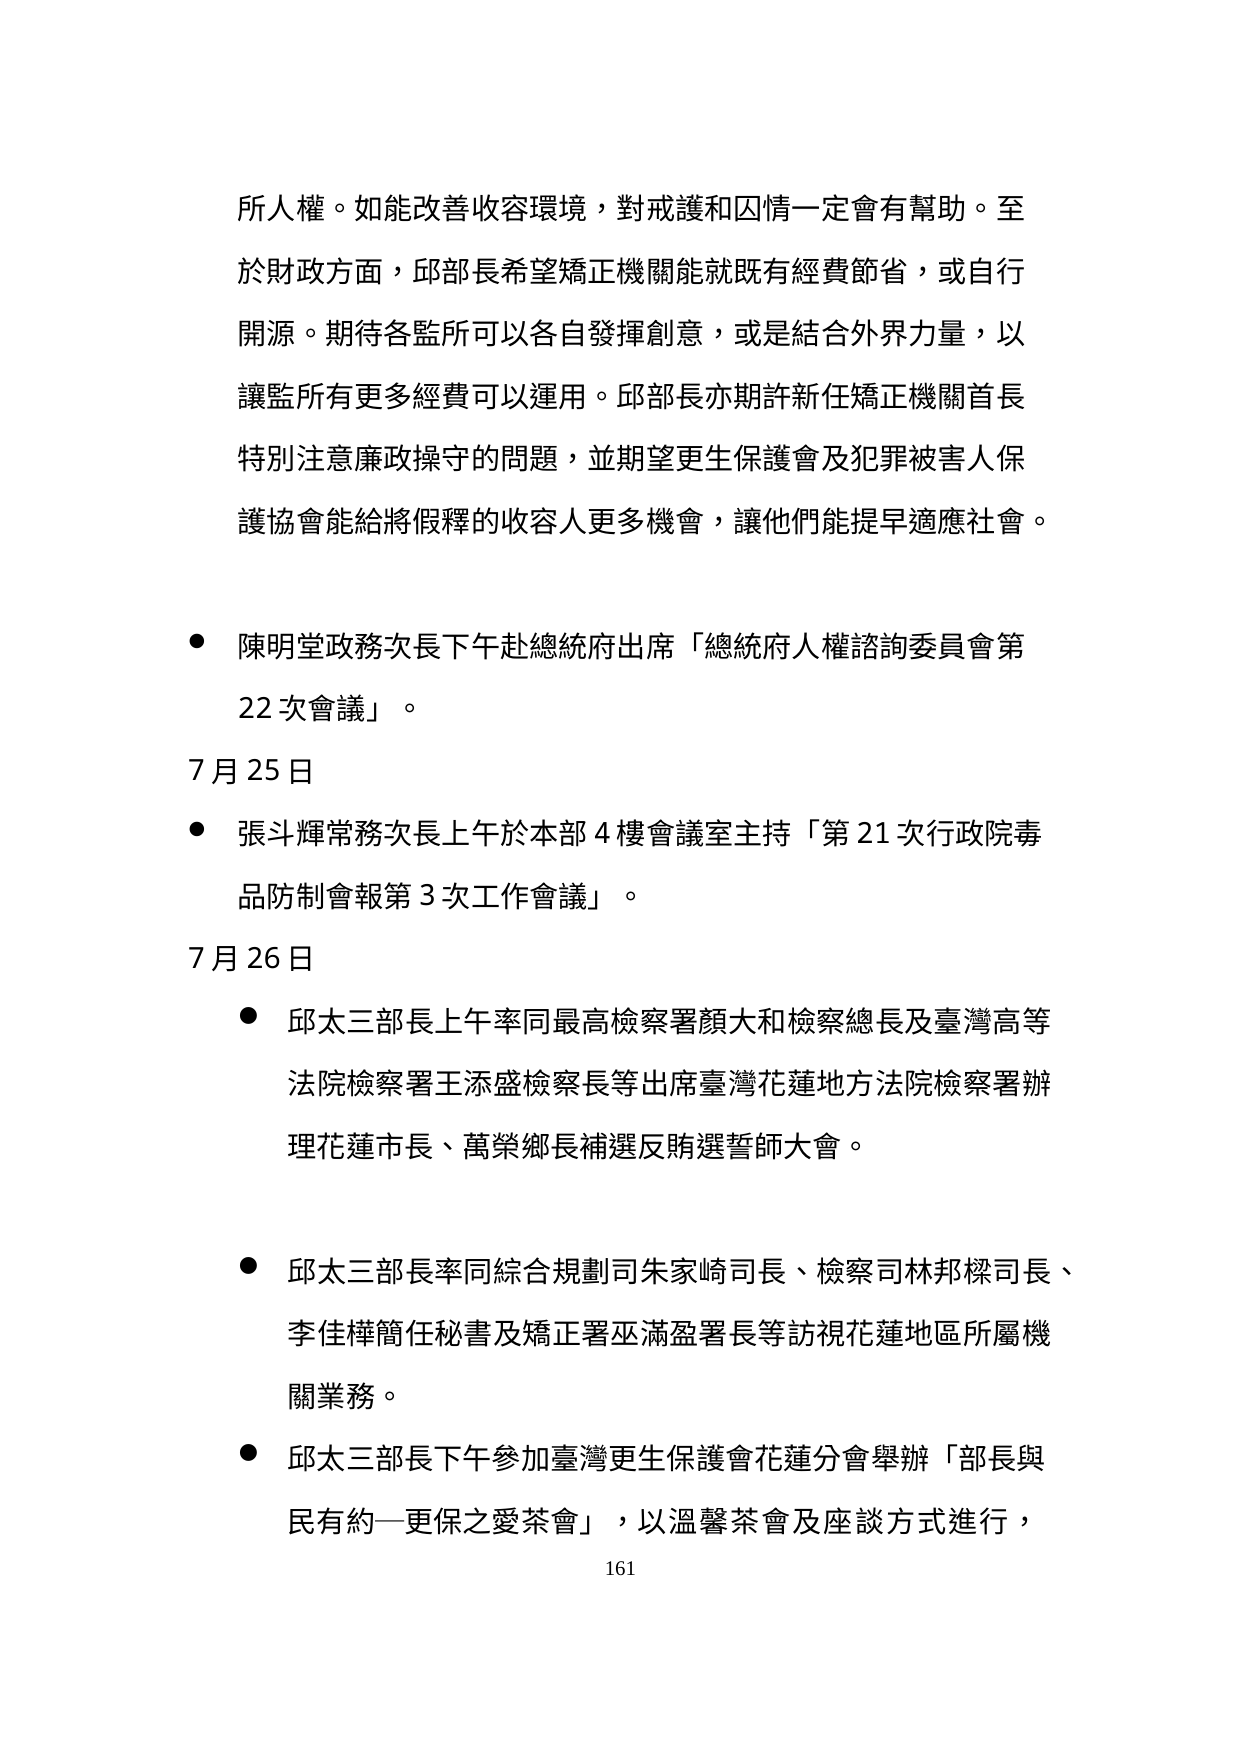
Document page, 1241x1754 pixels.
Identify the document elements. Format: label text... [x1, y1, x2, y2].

list 邱太三部長下午參加臺灣更生保護會花蓮分會舉辦「部長與民有約─更保之愛茶會」，以溫馨茶會及座談方式進行， [237, 1415, 1053, 1540]
list 邱太三部長率同綜合規劃司朱家崎司長、檢察司林邦樑司長、李佳樺簡任秘書及矯正署巫滿盈署長等訪視花蓮地區所屬機關業務。 [237, 1228, 1053, 1415]
list 張斗輝常務次長上午於本部4樓會議室主持「第21次行政院毒品防制會報第3次工作會議」。 [187, 790, 1053, 915]
list 陳明堂政務次長下午赴總統府出席「總統府人權諮詢委員會第22次會議」。 [187, 603, 1053, 728]
text 7月25日 [187, 728, 1053, 790]
text 7月26日 [187, 915, 1053, 978]
list 所人權。如能改善收容環境，對戒護和囚情一定會有幫助。至於財政方面，邱部長希望矯正機關能就既有經費節省，或自行開源。期待各監所可以各自發揮創意，或是結合外界力量，以讓監所有更多經費可以運用。邱部長亦期許新任矯正機關首長特別注意廉政操守的問題，並期望更生保護會及犯罪被害人保護協會能給將假釋的收容人更多機會，讓他們能提早適應社會。 [187, 165, 1053, 603]
list 邱太三部長上午率同最高檢察署顏大和檢察總長及臺灣高等法院檢察署王添盛檢察長等出席臺灣花蓮地方法院檢察署辦理花蓮市長、萬榮鄉長補選反賄選誓師大會。 [237, 978, 1053, 1165]
